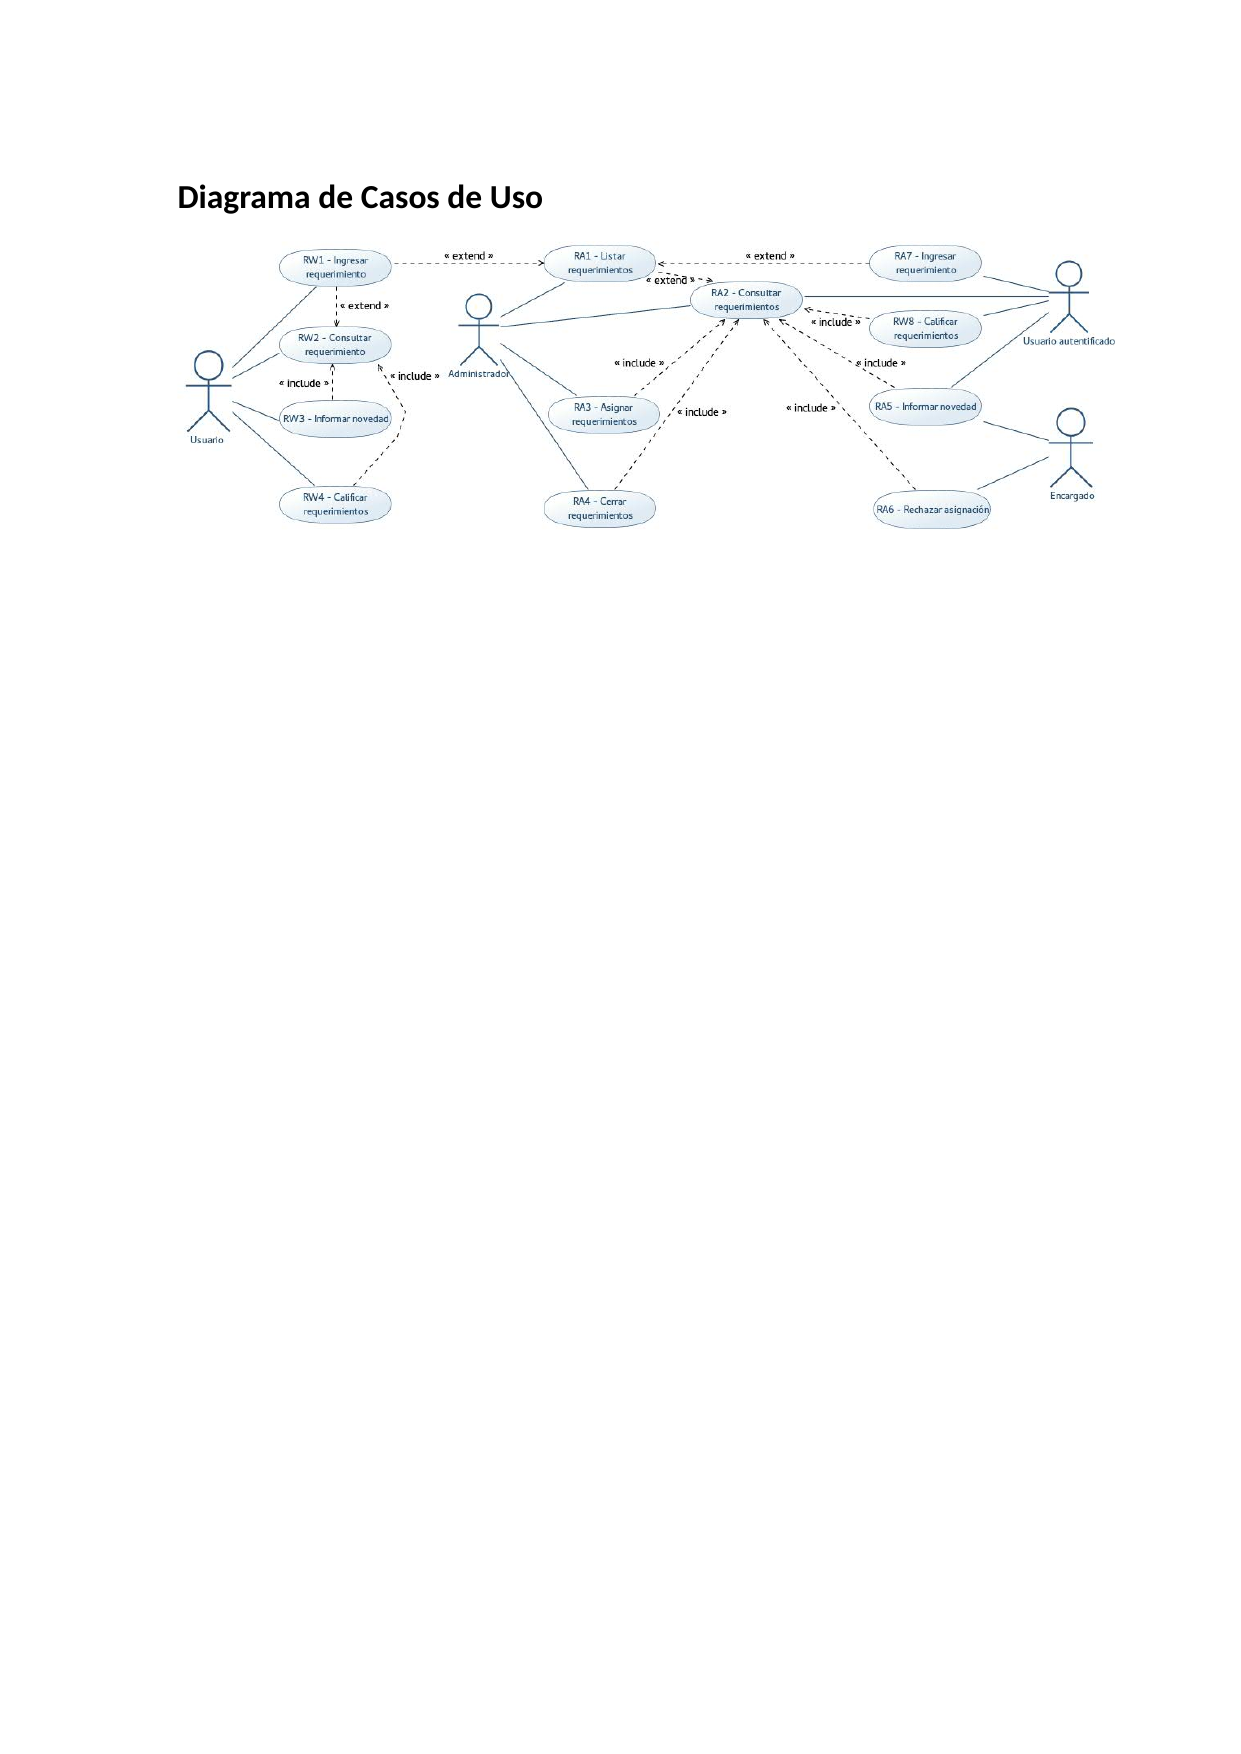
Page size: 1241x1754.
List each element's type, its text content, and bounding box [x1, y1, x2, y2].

subtitle Diagrama de Casos de Uso [177, 176, 1122, 217]
picture [177, 229, 1123, 537]
